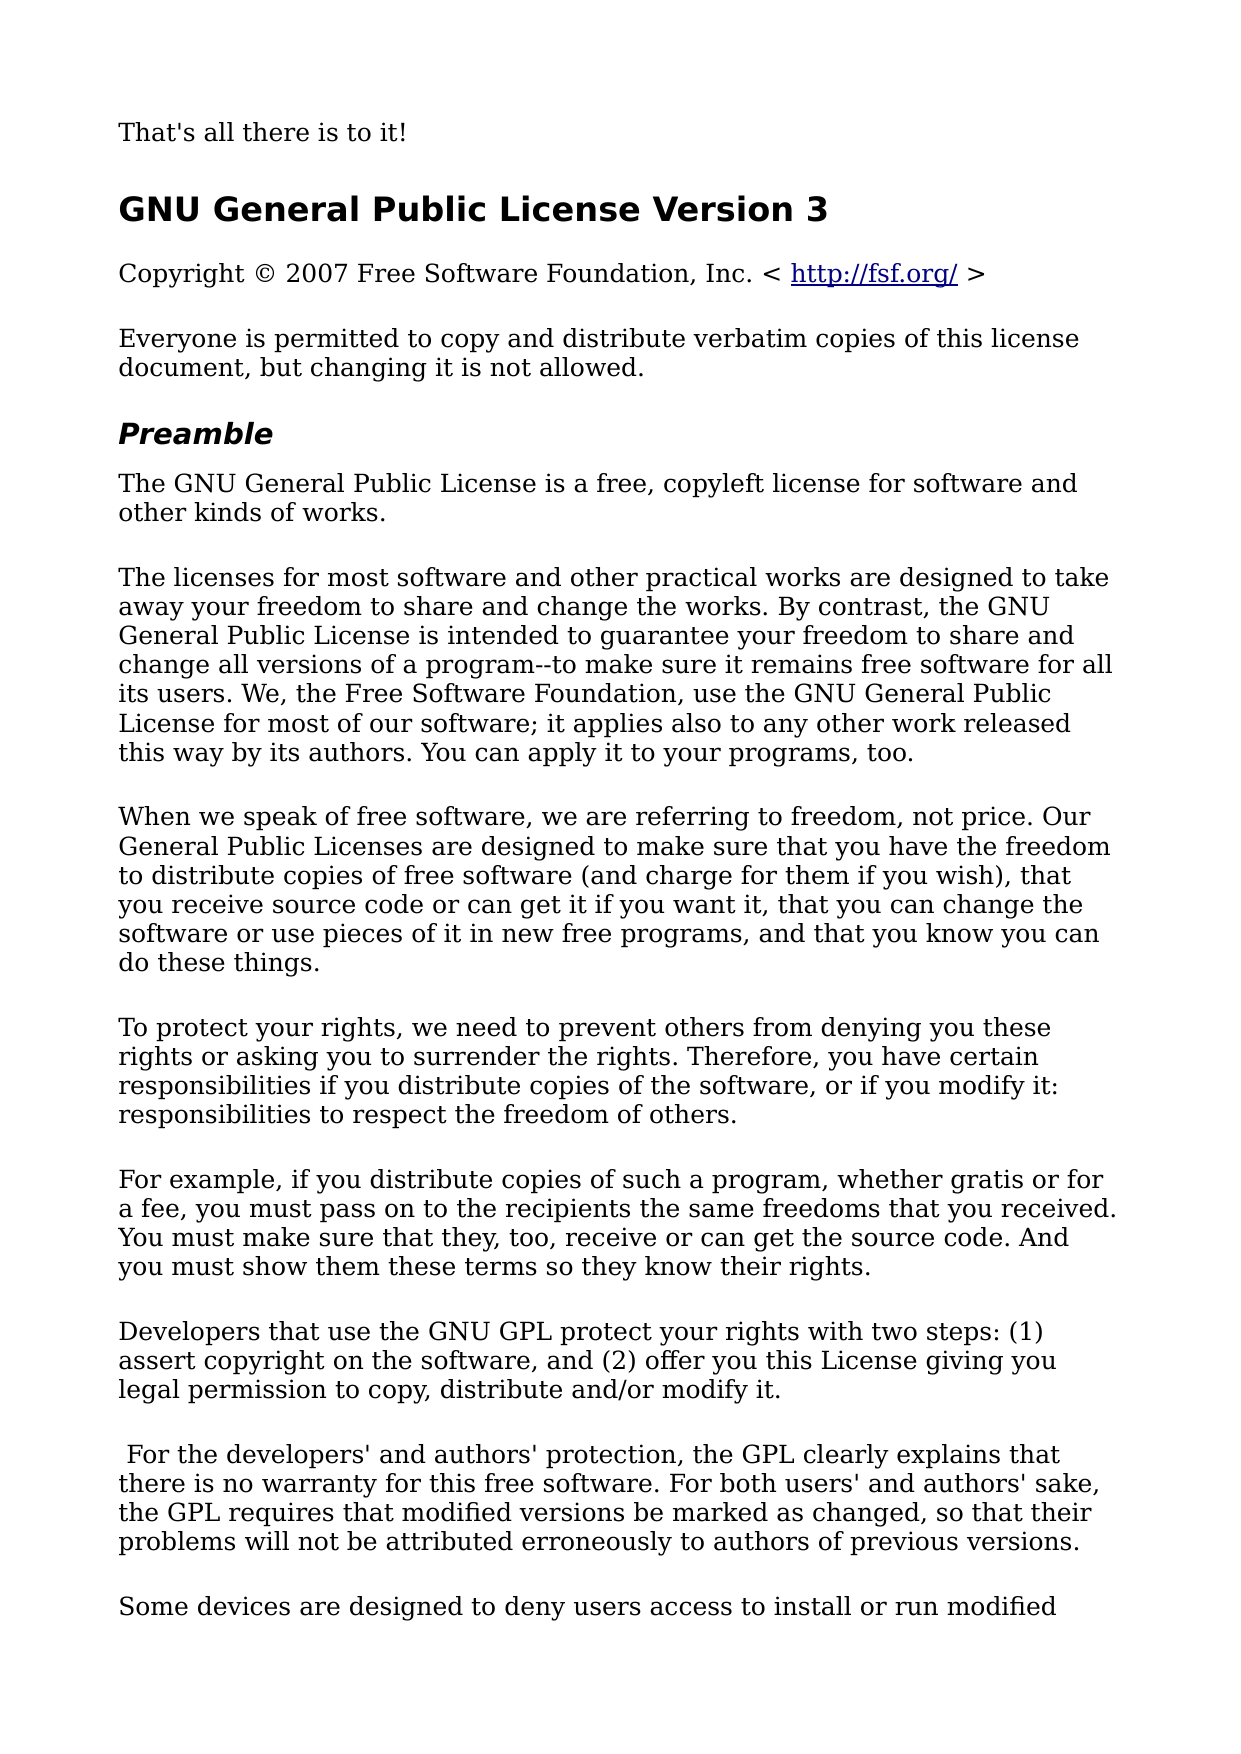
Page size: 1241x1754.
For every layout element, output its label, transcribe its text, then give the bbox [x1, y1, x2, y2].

text That's all there is to it! [118, 118, 1122, 147]
text When we speak of free software, we are referring to freedom, not price. Our General Public Licenses are designed to make sure that you have the freedom to distribute copies of free software (and charge for them if you wish), that you receive source code or can get it if you want it, that you can change the software or use pieces of it in new free programs, and that you know you can do these things. [118, 803, 1122, 978]
subtitle Preamble [118, 418, 1122, 452]
text For the developers' and authors' protection, the GPL clearly explains that there is no warranty for this free software. For both users' and authors' sake, the GPL requires that modified versions be marked as changed, so that their problems will not be attributed erroneously to authors of previous versions. [118, 1440, 1122, 1557]
text The licenses for most software and other practical works are designed to take away your freedom to share and change the works. By contrast, the GNU General Public License is intended to guarantee your freedom to share and change all versions of a program--to make sure it remains free software for all its users. We, the Free Software Foundation, use the GNU General Public License for most of our software; it applies also to any other work released this way by its authors. You can apply it to your programs, too. [118, 563, 1122, 767]
text Developers that use the GNU GPL protect your rights with two steps: (1) assert copyright on the software, and (2) offer you this License giving you legal permission to copy, distribute and/or modify it. [118, 1317, 1122, 1405]
text For example, if you distribute copies of such a program, whether gratis or for a fee, you must pass on to the recipients the same freedoms that you received. You must make sure that they, too, receive or can get the source code. And you must show them these terms so they know their rights. [118, 1165, 1122, 1282]
text Some devices are designed to deny users access to install or run modified [118, 1592, 1122, 1621]
text The GNU General Public License is a free, copyleft license for software and other kinds of works. [118, 469, 1122, 528]
text Everyone is permitted to copy and distribute verbatim copies of this license document, but changing it is not allowed. [118, 324, 1122, 382]
subtitle GNU General Public License Version 3 [118, 190, 1122, 229]
text To protect your rights, we need to prevent others from denying you these rights or asking you to surrender the rights. Therefore, you have certain responsibilities if you distribute copies of the software, or if you modify it: responsibilities to respect the freedom of others. [118, 1013, 1122, 1130]
text Copyright © 2007 Free Software Foundation, Inc. < http://fsf.org/ > [118, 259, 1122, 288]
